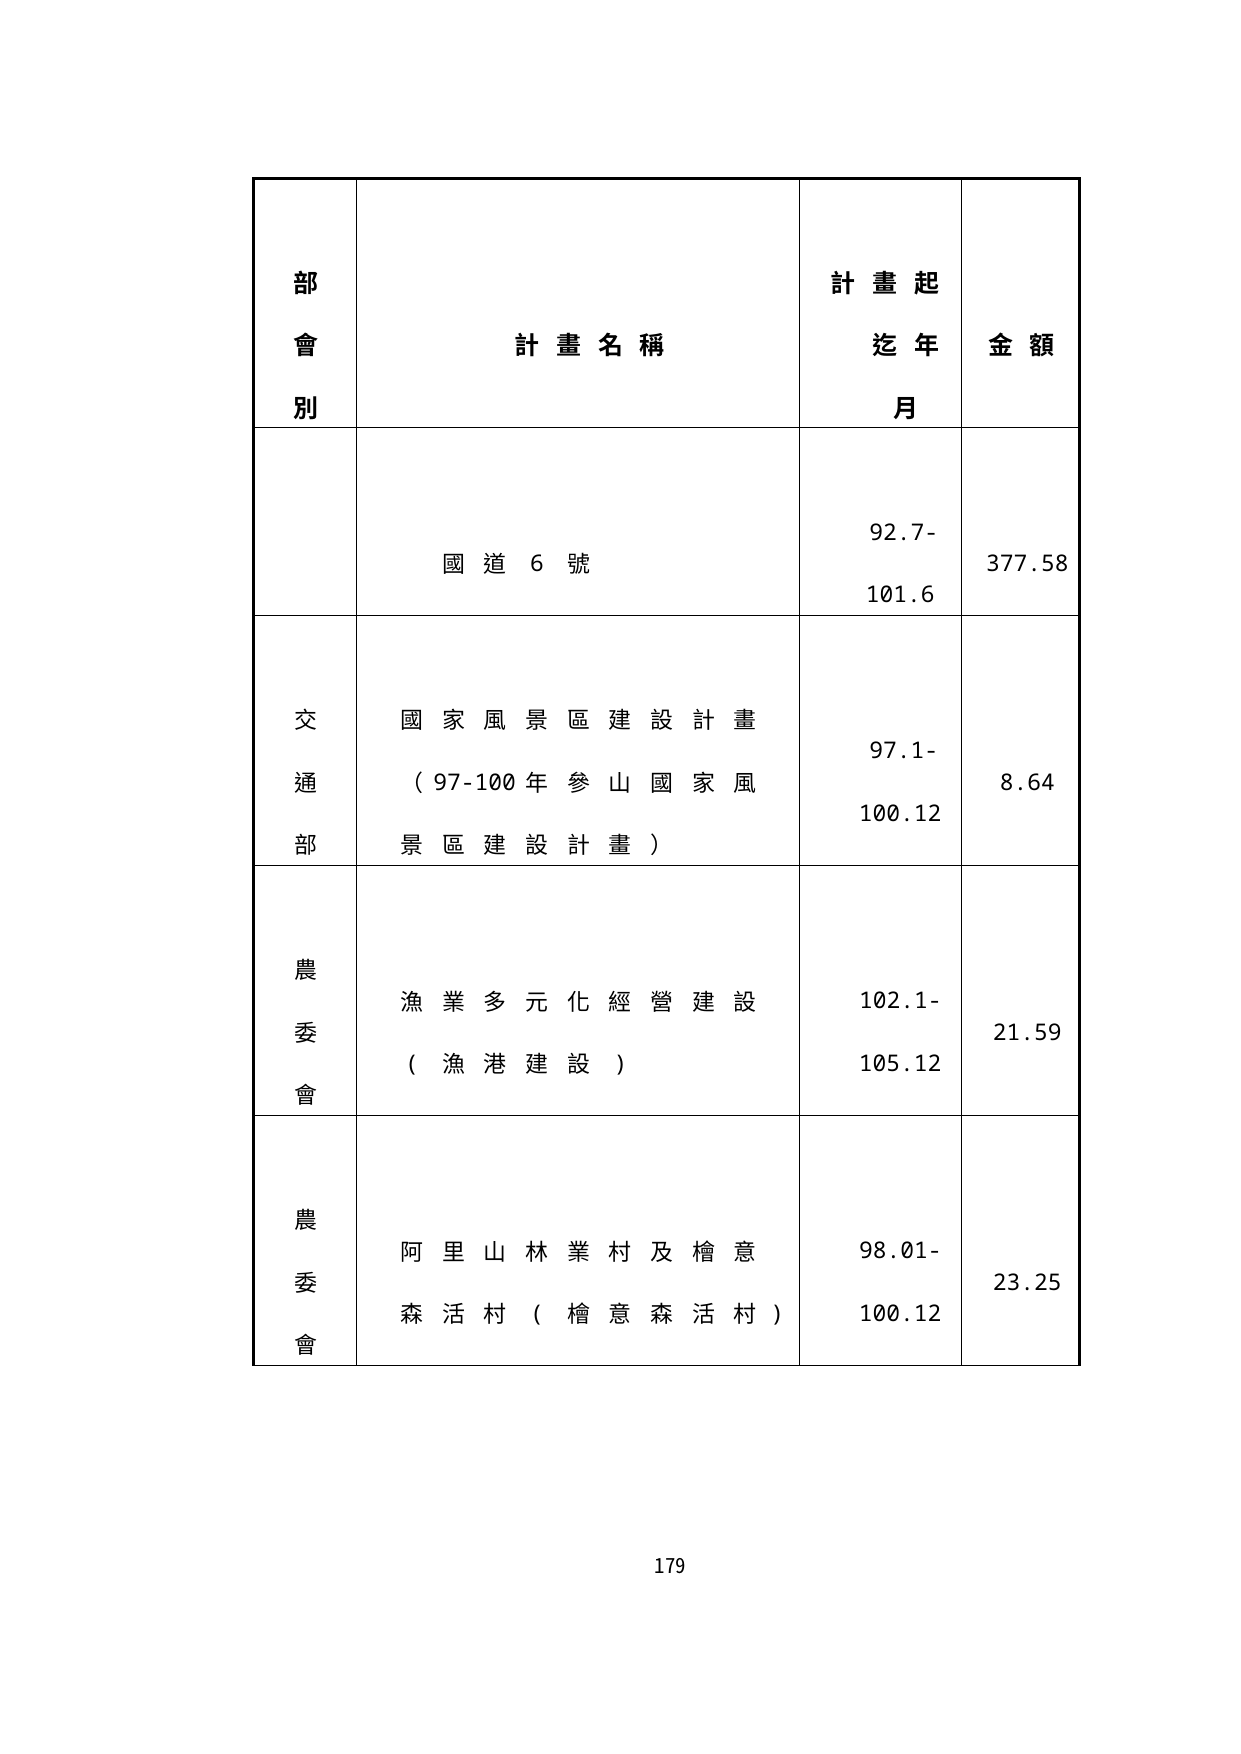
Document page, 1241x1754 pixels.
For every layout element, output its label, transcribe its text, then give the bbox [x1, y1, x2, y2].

table_cell 97.1-100.12 [800, 616, 961, 865]
table_cell 377.58 [962, 428, 1078, 615]
table_header 金額 [962, 180, 1078, 427]
table_cell 98.01-100.12 [800, 1116, 961, 1365]
table_cell 阿里山林業村及檜意森活村(檜意森活村) [357, 1116, 799, 1365]
table_cell 漁業多元化經營建設(漁港建設) [357, 866, 799, 1115]
table_cell 國家風景區建設計畫（97-100年參山國家風景區建設計畫） [357, 616, 799, 865]
table_cell [255, 428, 356, 615]
table_cell 102.1-105.12 [800, 866, 961, 1115]
table_header 部會別 [255, 180, 356, 427]
table_cell 農委會 [255, 1116, 356, 1365]
table_cell 23.25 [962, 1116, 1078, 1365]
table_cell 國道6號 [357, 428, 799, 615]
table_cell 8.64 [962, 616, 1078, 865]
table_cell 交通部 [255, 616, 356, 865]
table_header 計畫起迄年月 [800, 180, 961, 427]
table_cell 21.59 [962, 866, 1078, 1115]
table_header 計畫名稱 [357, 180, 799, 427]
table_cell 92.7-101.6 [800, 428, 961, 615]
table_cell 農委會 [255, 866, 356, 1115]
